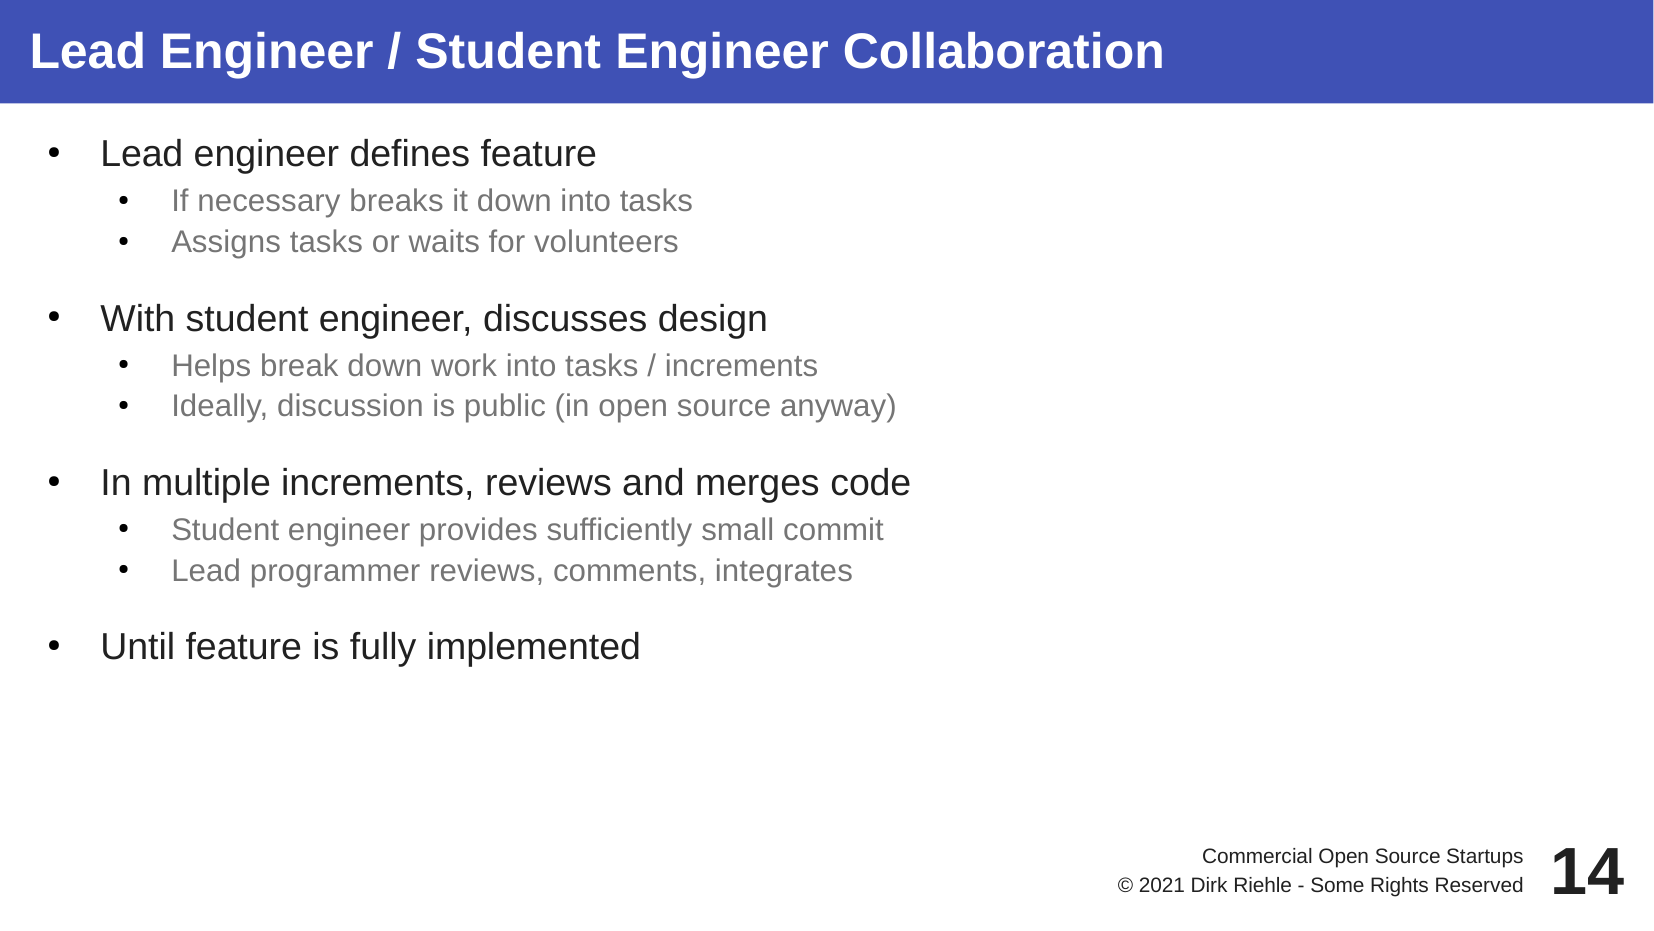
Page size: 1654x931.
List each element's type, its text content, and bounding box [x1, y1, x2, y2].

title Lead Engineer / Student Engineer Collaboration [0, 0, 1654, 104]
list Lead engineer defines feature If necessary breaks it down into tasks Assigns tasks or waits for volunteers With student engineer, discusses design Helps break down work into tasks / increments Ideally, discussion is public (in open source anyway) In multiple increments, reviews and merges code Student engineer provides sufficiently small commit Lead programmer reviews, comments, integrates Until feature is fully implemented [29, 132, 1625, 813]
